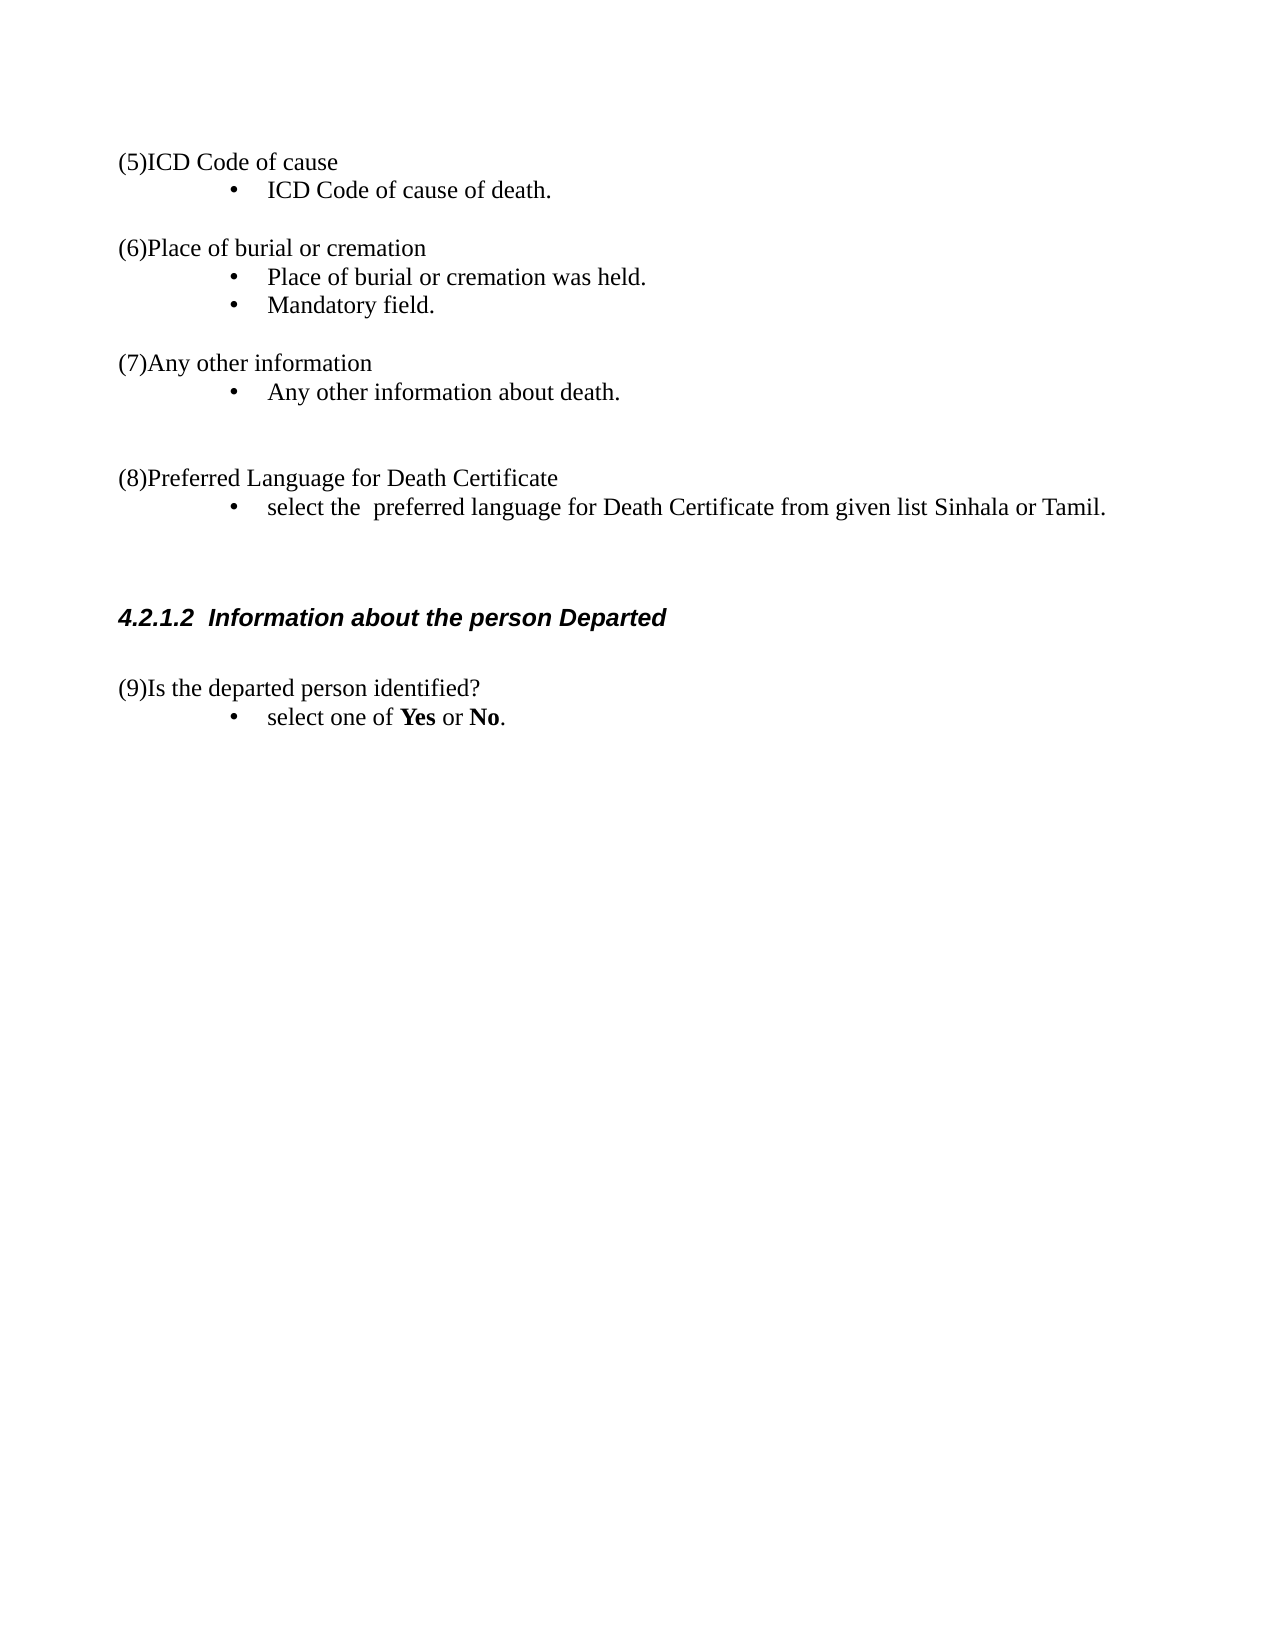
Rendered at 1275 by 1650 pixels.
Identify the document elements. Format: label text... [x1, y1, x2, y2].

text (9)Is the departed person identified? [118, 673, 1157, 702]
text (8)Preferred Language for Death Certificate [118, 463, 1157, 492]
text (5)ICD Code of cause [118, 147, 1157, 176]
list ICD Code of cause of death. [229, 176, 1157, 204]
list select one of Yes or No. [229, 702, 1157, 730]
text (7)Any other information [118, 348, 1157, 377]
list Any other information about death. [229, 377, 1157, 406]
list Place of burial or cremation was held. [229, 262, 1157, 291]
list select the preferred language for Death Certificate from given list Sinhala or Tamil. [229, 492, 1157, 521]
list Mandatory field. [229, 291, 1157, 319]
text (6)Place of burial or cremation [118, 233, 1157, 262]
subtitle Information about the person Departed [118, 603, 1157, 632]
